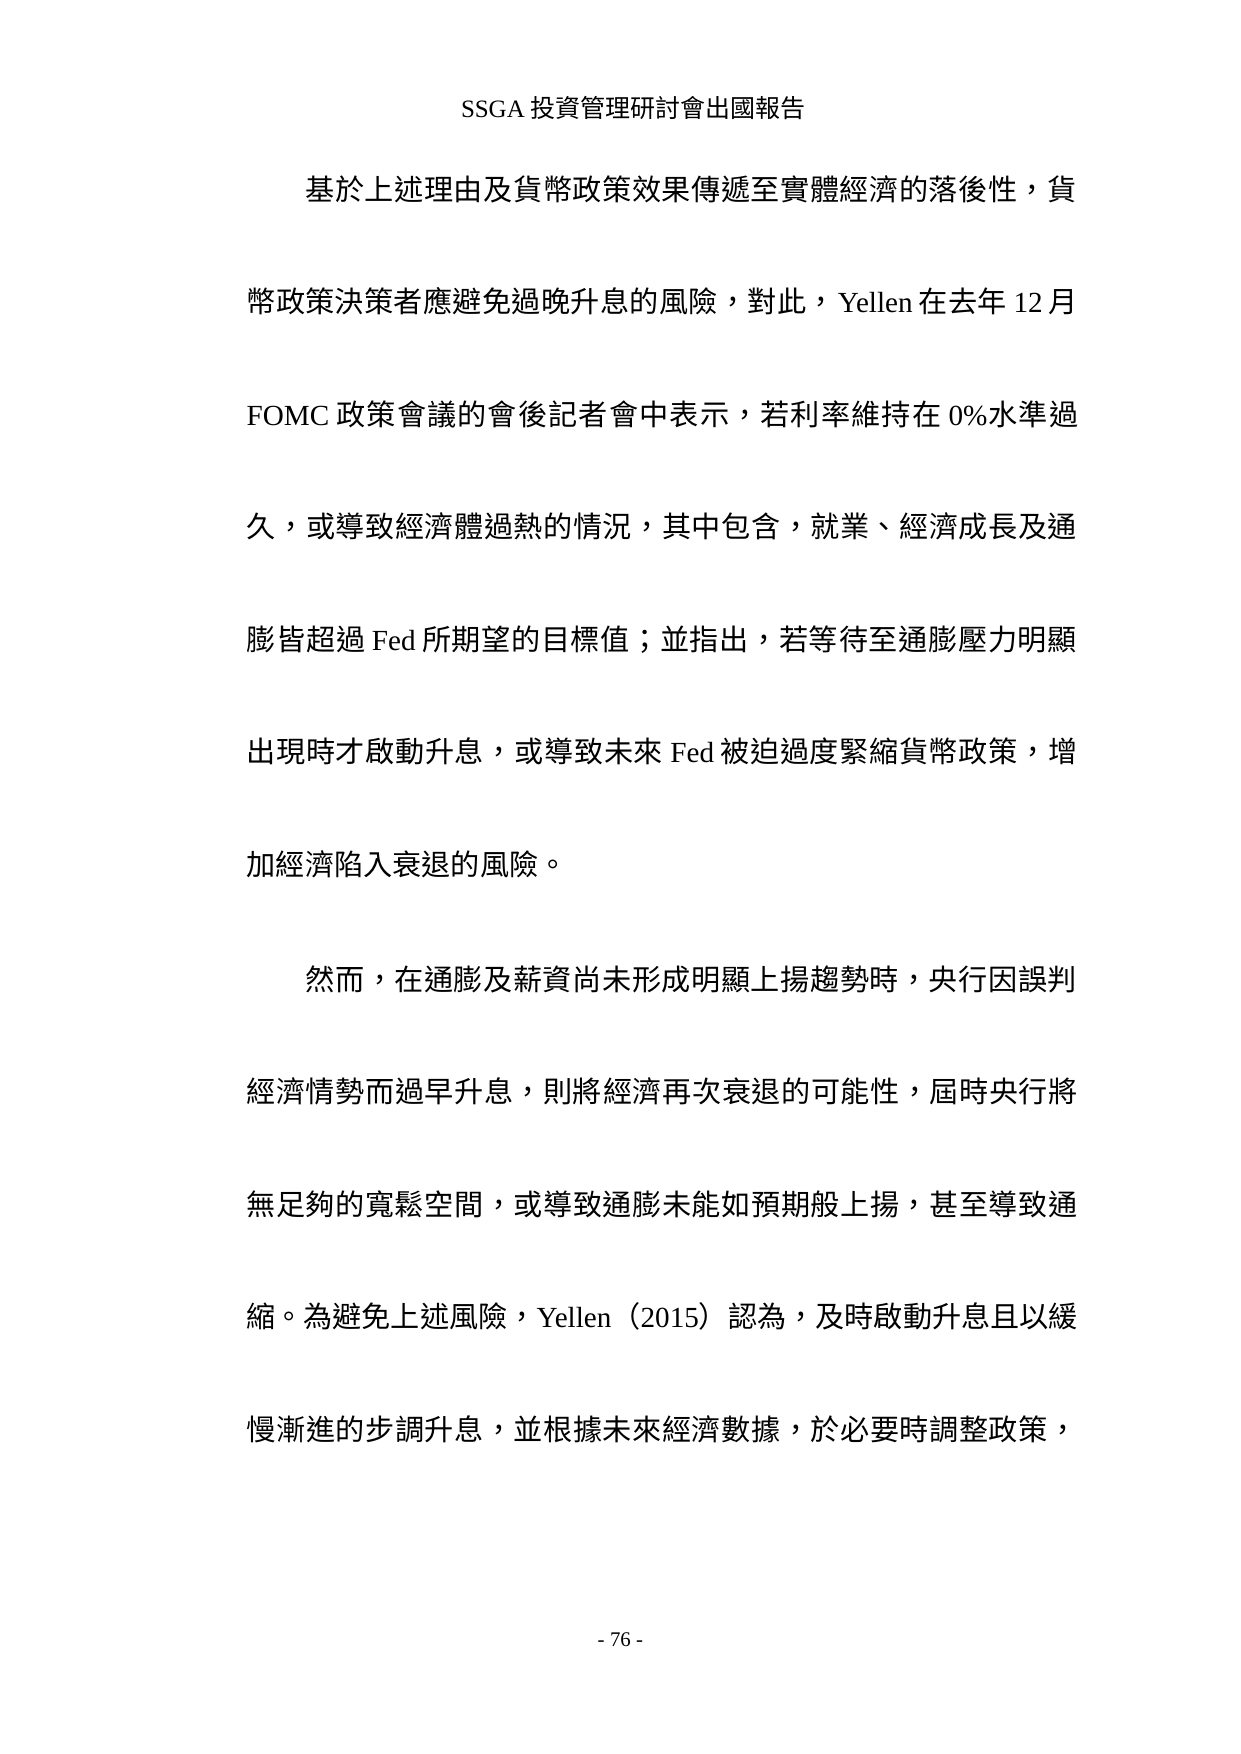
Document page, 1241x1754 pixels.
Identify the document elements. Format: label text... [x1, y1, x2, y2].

text 然而，在通膨及薪資尚未形成明顯上揚趨勢時，央行因誤判經濟情勢而過早升息，則將經濟再次衰退的可能性，屆時央行將無足夠的寬鬆空間，或導致通膨未能如預期般上揚，甚至導致通縮。為避免上述風險，Yellen（2015）認為，及時啟動升息且以緩慢漸進的步調升息，並根據未來經濟數據，於必要時調整政策， [246, 940, 1078, 1465]
text 基於上述理由及貨幣政策效果傳遞至實體經濟的落後性，貨幣政策決策者應避免過晚升息的風險，對此，Yellen在去年12月FOMC政策會議的會後記者會中表示，若利率維持在0%水準過久，或導致經濟體過熱的情況，其中包含，就業、經濟成長及通膨皆超過Fed所期望的目標值；並指出，若等待至通膨壓力明顯出現時才啟動升息，或導致未來Fed被迫過度緊縮貨幣政策，增加經濟陷入衰退的風險。 [246, 150, 1078, 900]
